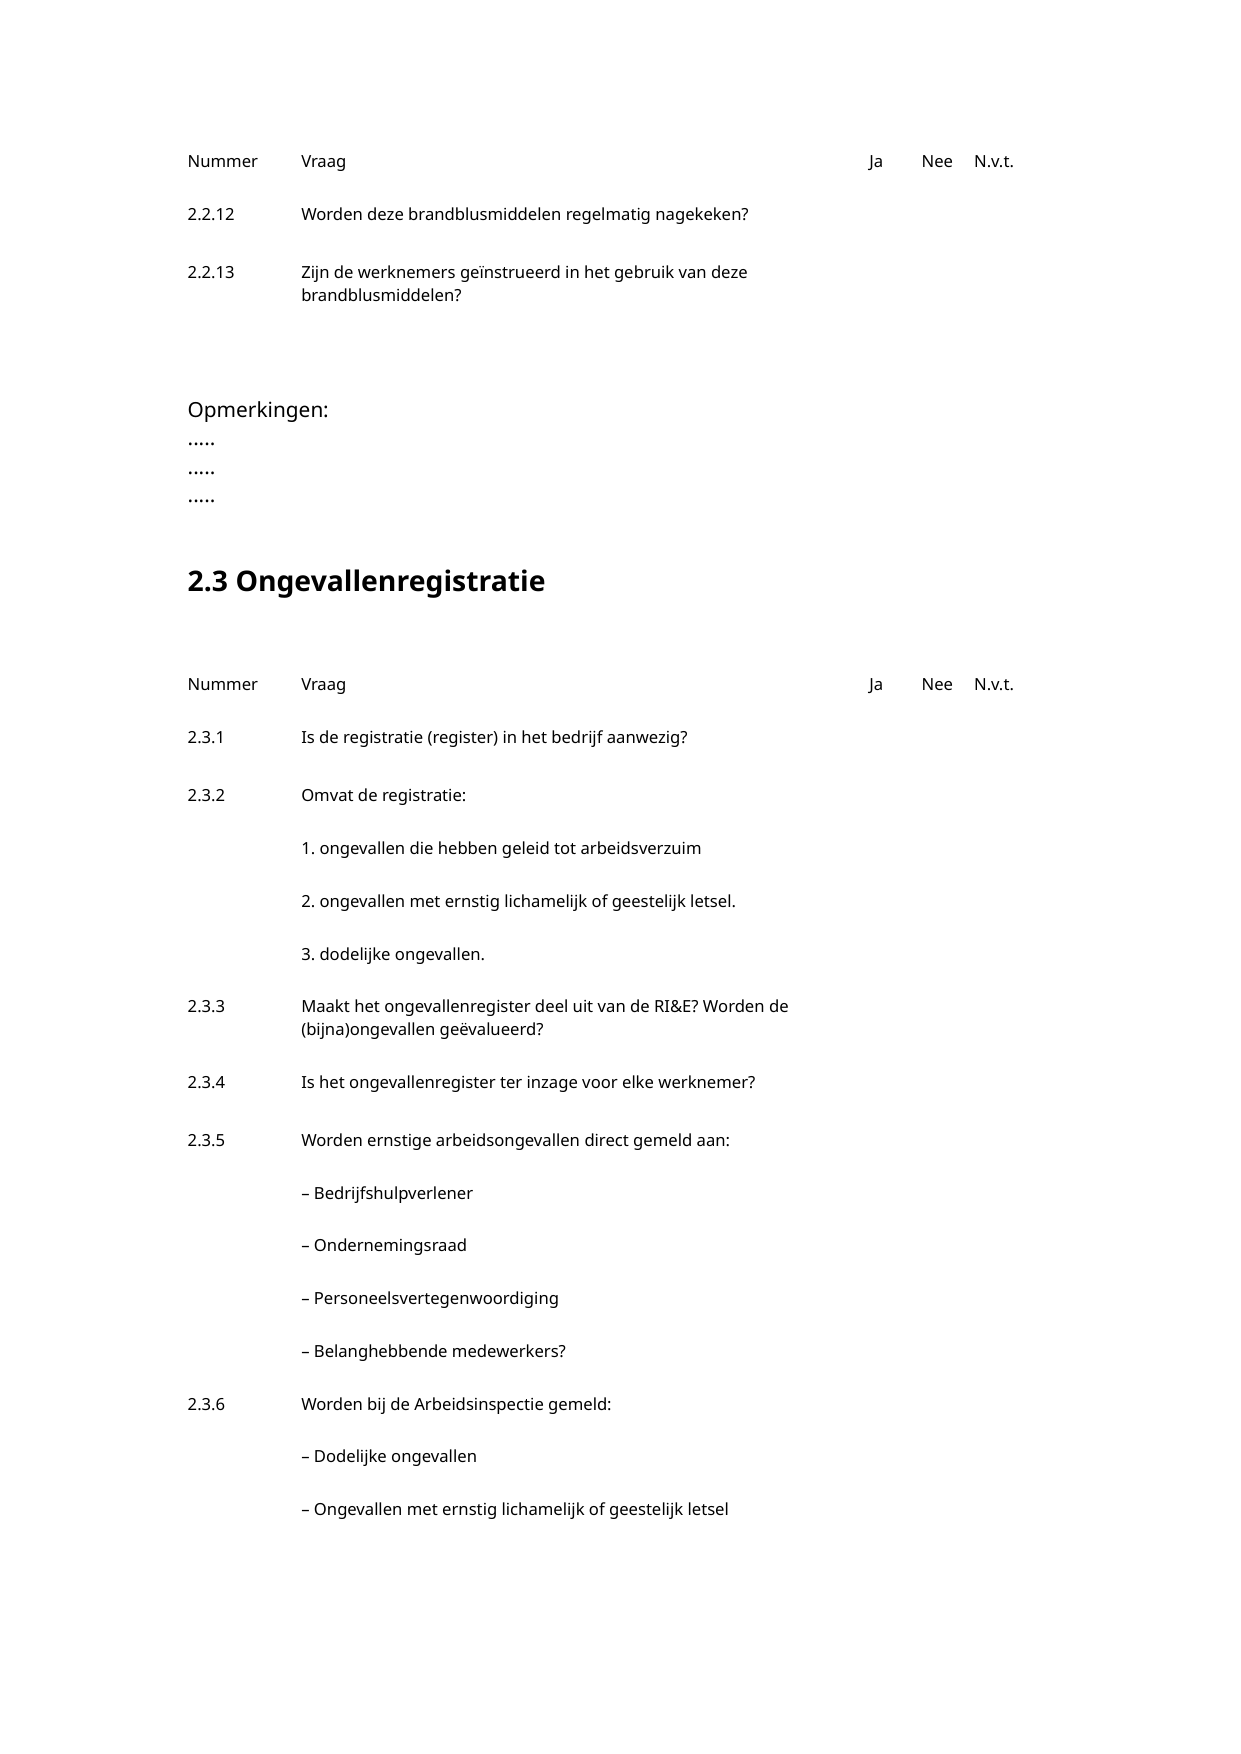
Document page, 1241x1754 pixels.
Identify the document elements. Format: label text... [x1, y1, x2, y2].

table_cell [974, 1392, 1053, 1550]
table_cell [869, 261, 921, 337]
table_cell 2.3.2 [188, 784, 301, 995]
table_cell 2.3.6 [188, 1392, 301, 1550]
text Opmerkingen: [187, 395, 1053, 423]
table_cell [921, 784, 974, 995]
table_cell [869, 1070, 921, 1129]
table_cell [869, 1129, 921, 1392]
table_cell [921, 203, 974, 261]
table_cell Zijn de werknemers geïnstrueerd in het gebruik van deze brandblusmiddelen? [301, 261, 869, 337]
table_cell [869, 1392, 921, 1550]
text ..... [187, 423, 1053, 452]
table_cell 2.2.12 [188, 203, 301, 261]
table_cell [869, 784, 921, 995]
table_cell [921, 995, 974, 1070]
table_cell [921, 1392, 974, 1550]
table_cell [921, 261, 974, 337]
table_cell [974, 726, 1053, 784]
table_cell 2.3.3 [188, 995, 301, 1070]
table_cell [974, 1070, 1053, 1129]
table_header Vraag [301, 673, 869, 726]
table_cell [974, 261, 1053, 337]
table_header Nee [921, 150, 974, 203]
table_cell 2.3.1 [188, 726, 301, 784]
table_header Nummer [188, 673, 301, 726]
table_cell Is de registratie (register) in het bedrijf aanwezig? [301, 726, 869, 784]
table_header Vraag [301, 150, 869, 203]
table_cell [974, 995, 1053, 1070]
table_cell [869, 726, 921, 784]
table_cell Maakt het ongevallenregister deel uit van de RI&E? Worden de (bijna)ongevallen geëvalueerd? [301, 995, 869, 1070]
table_cell [921, 1129, 974, 1392]
table_cell 2.2.13 [188, 261, 301, 337]
table_header N.v.t. [974, 673, 1053, 726]
table_cell Omvat de registratie: 1. ongevallen die hebben geleid tot arbeidsverzuim 2. ongevallen met ernstig lichamelijk of geestelijk letsel. 3. dodelijke ongevallen. [301, 784, 869, 995]
table_header Ja [869, 673, 921, 726]
table_cell [974, 203, 1053, 261]
table_header Nee [921, 673, 974, 726]
table_cell Worden ernstige arbeidsongevallen direct gemeld aan: – Bedrijfshulpverlener – Ondernemingsraad – Personeelsvertegenwoordiging – Belanghebbende medewerkers? [301, 1129, 869, 1392]
table_header Ja [869, 150, 921, 203]
table_cell [921, 726, 974, 784]
table_cell [974, 1129, 1053, 1392]
table_cell [869, 995, 921, 1070]
table_cell 2.3.4 [188, 1070, 301, 1129]
table_cell [921, 1070, 974, 1129]
table_cell 2.3.5 [188, 1129, 301, 1392]
table_cell Worden bij de Arbeidsinspectie gemeld: – Dodelijke ongevallen – Ongevallen met ernstig lichamelijk of geestelijk letsel [301, 1392, 869, 1550]
table_cell [869, 203, 921, 261]
table_cell Worden deze brandblusmiddelen regelmatig nagekeken? [301, 203, 869, 261]
table_cell [974, 784, 1053, 995]
table_header Nummer [188, 150, 301, 203]
text ..... [187, 452, 1053, 480]
subtitle 2.3 Ongevallenregistratie [187, 561, 1053, 600]
table_header N.v.t. [974, 150, 1053, 203]
text ..... [187, 480, 1053, 509]
table_cell Is het ongevallenregister ter inzage voor elke werknemer? [301, 1070, 869, 1129]
